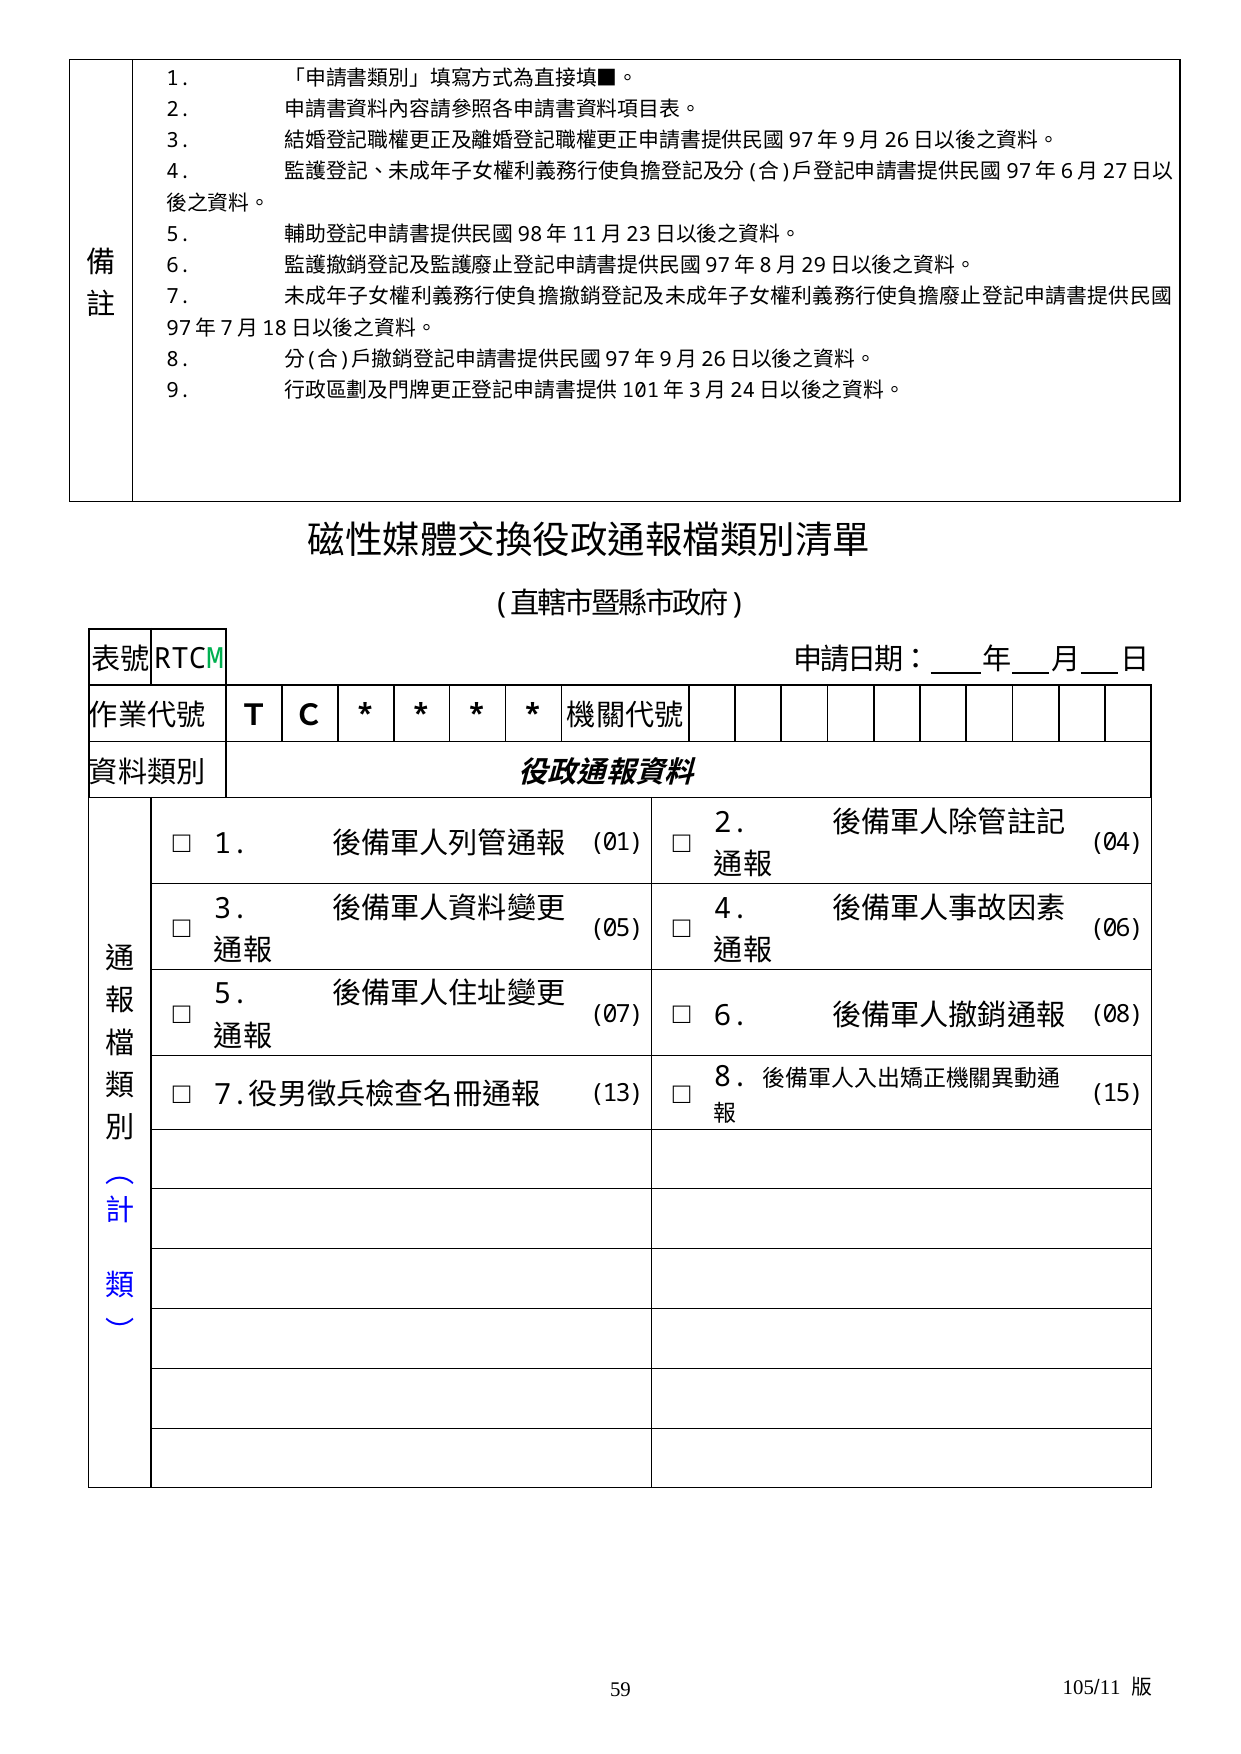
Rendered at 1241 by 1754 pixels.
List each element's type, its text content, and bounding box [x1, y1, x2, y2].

table_cell [652, 1369, 714, 1427]
table_cell [652, 1309, 714, 1368]
table_cell [214, 1249, 589, 1308]
table_cell [690, 686, 734, 741]
table_cell [589, 1429, 651, 1487]
table_cell [152, 1189, 214, 1248]
table_cell [652, 1130, 714, 1188]
table_cell 後備軍人事故因素通報 [714, 884, 1089, 969]
table_cell [1013, 686, 1058, 741]
table_cell [214, 1309, 589, 1368]
table_cell [828, 686, 873, 741]
table_header 表號 [90, 630, 150, 684]
table_cell [1089, 1309, 1151, 1368]
table_cell (13) [589, 1056, 651, 1128]
table_cell [214, 1130, 589, 1188]
table_cell [875, 686, 919, 741]
table_cell 後備軍人資料變更通報 [214, 884, 589, 969]
table_cell (08) [1089, 970, 1151, 1054]
table_cell [152, 1429, 214, 1487]
table_cell □ [652, 1056, 714, 1128]
table_cell [652, 1429, 714, 1487]
table_cell [589, 1130, 651, 1188]
table_cell [1060, 686, 1104, 741]
table_cell 作業代號 [90, 686, 225, 741]
table_cell (06) [1089, 884, 1151, 969]
table_cell 役政通報資料 [227, 742, 1150, 797]
table_cell [1089, 1249, 1151, 1308]
table_cell [1089, 1369, 1151, 1427]
table_cell □ [152, 798, 214, 883]
table_cell * [339, 686, 393, 741]
table_cell 備註 [70, 60, 132, 501]
table_cell □ [152, 1056, 214, 1128]
table_cell 後備軍人撤銷通報 [714, 970, 1089, 1054]
table_cell 8. 後備軍人入出矯正機關異動通報 [714, 1056, 1089, 1128]
table_cell [714, 1429, 1089, 1487]
table_cell [589, 1309, 651, 1368]
table_cell (05) [589, 884, 651, 969]
table_cell (04) [1089, 798, 1151, 883]
table_cell [214, 1369, 589, 1427]
table_cell [152, 1130, 214, 1188]
table_cell □ [652, 798, 714, 883]
table_cell □ [652, 970, 714, 1054]
table_cell [782, 686, 827, 741]
table_cell [714, 1309, 1089, 1368]
table_cell 「申請書類別」填寫方式為直接填■。 申請書資料內容請參照各申請書資料項目表。 結婚登記職權更正及離婚登記職權更正申請書提供民國97年9月26日以後之資料。 監護登記、未成年子女權利義務行使負擔登記及分(合)戶登記申請書提供民國97年6月27日以後之資料。 輔助登記申請書提供民國98年11月23日以後之資料。 監護撤銷登記及監護廢止登記申請書提供民國97年8月29日以後之資料。 未成年子女權利義務行使負擔撤銷登記及未成年子女權利義務行使負擔廢止登記申請書提供民國97年7月18日以後之資料。 分(合)戶撤銷登記申請書提供民國97年9月26日以後之資料。 行政區劃及門牌更正登記申請書提供101年3月24日以後之資料。 [133, 60, 1179, 501]
table_cell [921, 686, 965, 741]
table_cell 7.役男徵兵檢查名冊通報 [214, 1056, 589, 1128]
table_cell [652, 1249, 714, 1308]
table_cell * [450, 686, 505, 741]
table_cell 機關代號 [562, 686, 688, 741]
table_header 磁性媒體交換役政通報檔類別清單 [245, 515, 932, 573]
table_cell [967, 686, 1012, 741]
table_header 申請日期： 年 月 日 [227, 628, 1151, 684]
table_cell 通報檔類別 ︵ 計 類 ︶ [89, 798, 150, 1487]
table_cell [1089, 1130, 1151, 1188]
table_cell [714, 1189, 1089, 1248]
table_cell 後備軍人除管註記通報 [714, 798, 1089, 883]
table_cell Ｃ [283, 686, 337, 741]
table_cell [1089, 1189, 1151, 1248]
table_cell [1106, 686, 1150, 741]
table_header RTCM [152, 630, 225, 684]
table_cell (15) [1089, 1056, 1151, 1128]
table_cell * [395, 686, 449, 741]
table_cell [589, 1189, 651, 1248]
table_cell [652, 1189, 714, 1248]
table_cell (07) [589, 970, 651, 1054]
table_cell 資料類別 [90, 742, 225, 797]
table_cell [736, 686, 780, 741]
table_cell □ [152, 884, 214, 969]
table_cell * [506, 686, 561, 741]
table_cell [214, 1189, 589, 1248]
text (直轄市暨縣市政府) [89, 579, 1152, 622]
table_cell [714, 1130, 1089, 1188]
table_cell 後備軍人列管通報 [214, 798, 589, 883]
table_cell [589, 1369, 651, 1427]
table_cell [152, 1369, 214, 1427]
table_cell Ｔ [227, 686, 281, 741]
table_cell [589, 1249, 651, 1308]
table_cell [152, 1309, 214, 1368]
table_cell (01) [589, 798, 651, 883]
table_cell [714, 1369, 1089, 1427]
table_cell 後備軍人住址變更通報 [214, 970, 589, 1054]
table_cell [1089, 1429, 1151, 1487]
table_cell □ [152, 970, 214, 1054]
table_cell [214, 1429, 589, 1487]
table_cell □ [652, 884, 714, 969]
table_cell [152, 1249, 214, 1308]
table_cell [714, 1249, 1089, 1308]
